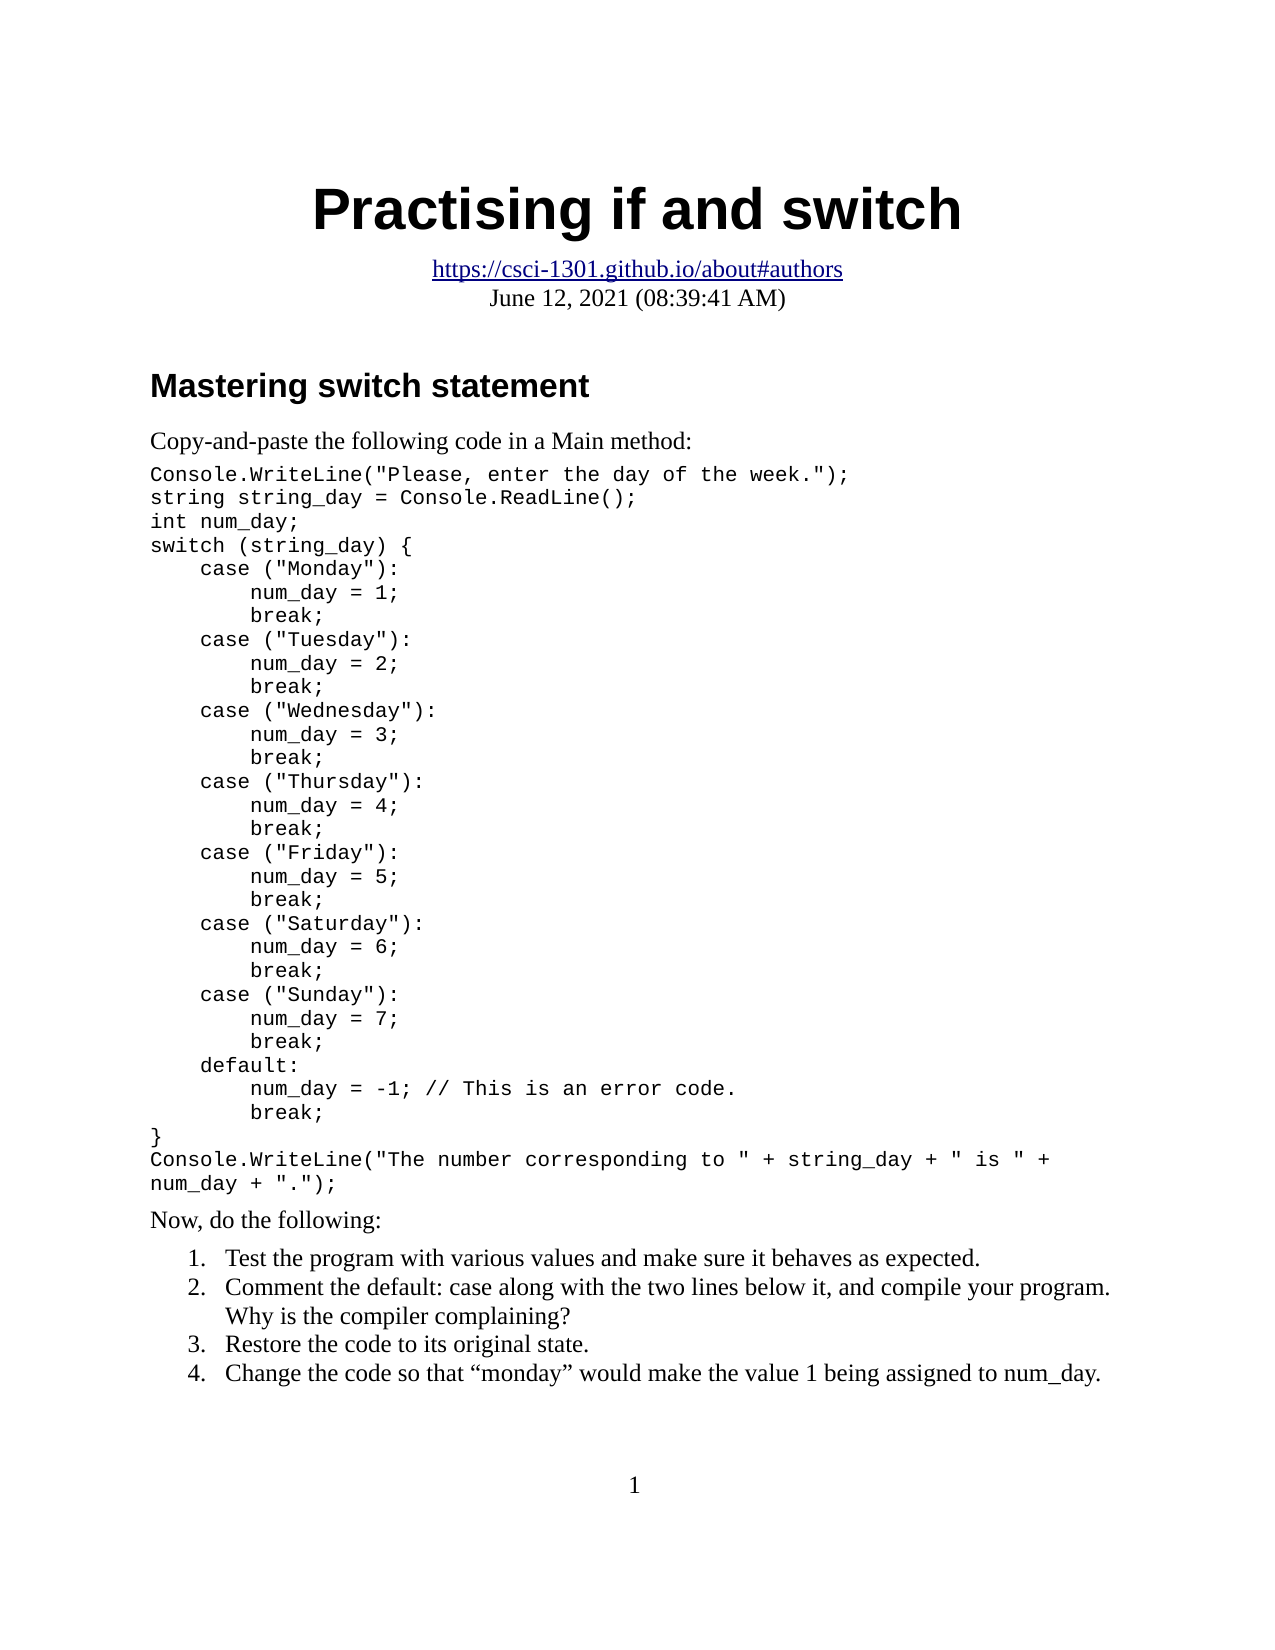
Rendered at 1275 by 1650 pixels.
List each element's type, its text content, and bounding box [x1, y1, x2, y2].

text num_day = 2; [150, 653, 1125, 676]
text Console.WriteLine("Please, enter the day of the week."); [150, 464, 1125, 487]
text June 12, 2021 (08:39:41 AM) [150, 283, 1125, 312]
text case ("Tuesday"): [150, 629, 1125, 653]
text num_day = -1; // This is an error code. [150, 1078, 1125, 1102]
text int num_day; [150, 511, 1125, 534]
text break; [150, 606, 1125, 629]
text switch (string_day) { [150, 534, 1125, 558]
text } [150, 1126, 1125, 1149]
text case ("Sunday"): [150, 984, 1125, 1007]
text default: [150, 1055, 1125, 1078]
text break; [150, 1102, 1125, 1126]
text case ("Wednesday"): [150, 700, 1125, 724]
list Restore the code to its original state. [187, 1329, 1125, 1358]
text Console.WriteLine("The number corresponding to " + string_day + " is " + num_day + "."); [150, 1149, 1125, 1197]
text break; [150, 747, 1125, 771]
text case ("Friday"): [150, 842, 1125, 866]
subtitle Mastering switch statement [150, 366, 1125, 404]
list Comment the default: case along with the two lines below it, and compile your program. Why is the compiler complaining? [187, 1272, 1125, 1329]
text break; [150, 818, 1125, 842]
text https://csci-1301.github.io/about#authors [150, 254, 1125, 283]
text break; [150, 676, 1125, 700]
text Copy-and-paste the following code in a Main method: [150, 426, 1125, 455]
text break; [150, 1031, 1125, 1055]
text string string_day = Console.ReadLine(); [150, 487, 1125, 511]
text num_day = 6; [150, 937, 1125, 960]
text num_day = 4; [150, 795, 1125, 818]
list Test the program with various values and make sure it behaves as expected. [187, 1243, 1125, 1272]
text break; [150, 889, 1125, 913]
text case ("Monday"): [150, 558, 1125, 582]
text break; [150, 960, 1125, 984]
text case ("Saturday"): [150, 913, 1125, 937]
text num_day = 3; [150, 724, 1125, 747]
title Practising if and switch [150, 175, 1125, 242]
text case ("Thursday"): [150, 771, 1125, 795]
text num_day = 7; [150, 1007, 1125, 1031]
text num_day = 5; [150, 866, 1125, 889]
list Change the code so that “monday” would make the value 1 being assigned to num_day. [187, 1358, 1125, 1387]
text num_day = 1; [150, 582, 1125, 606]
text Now, do the following: [150, 1206, 1125, 1234]
